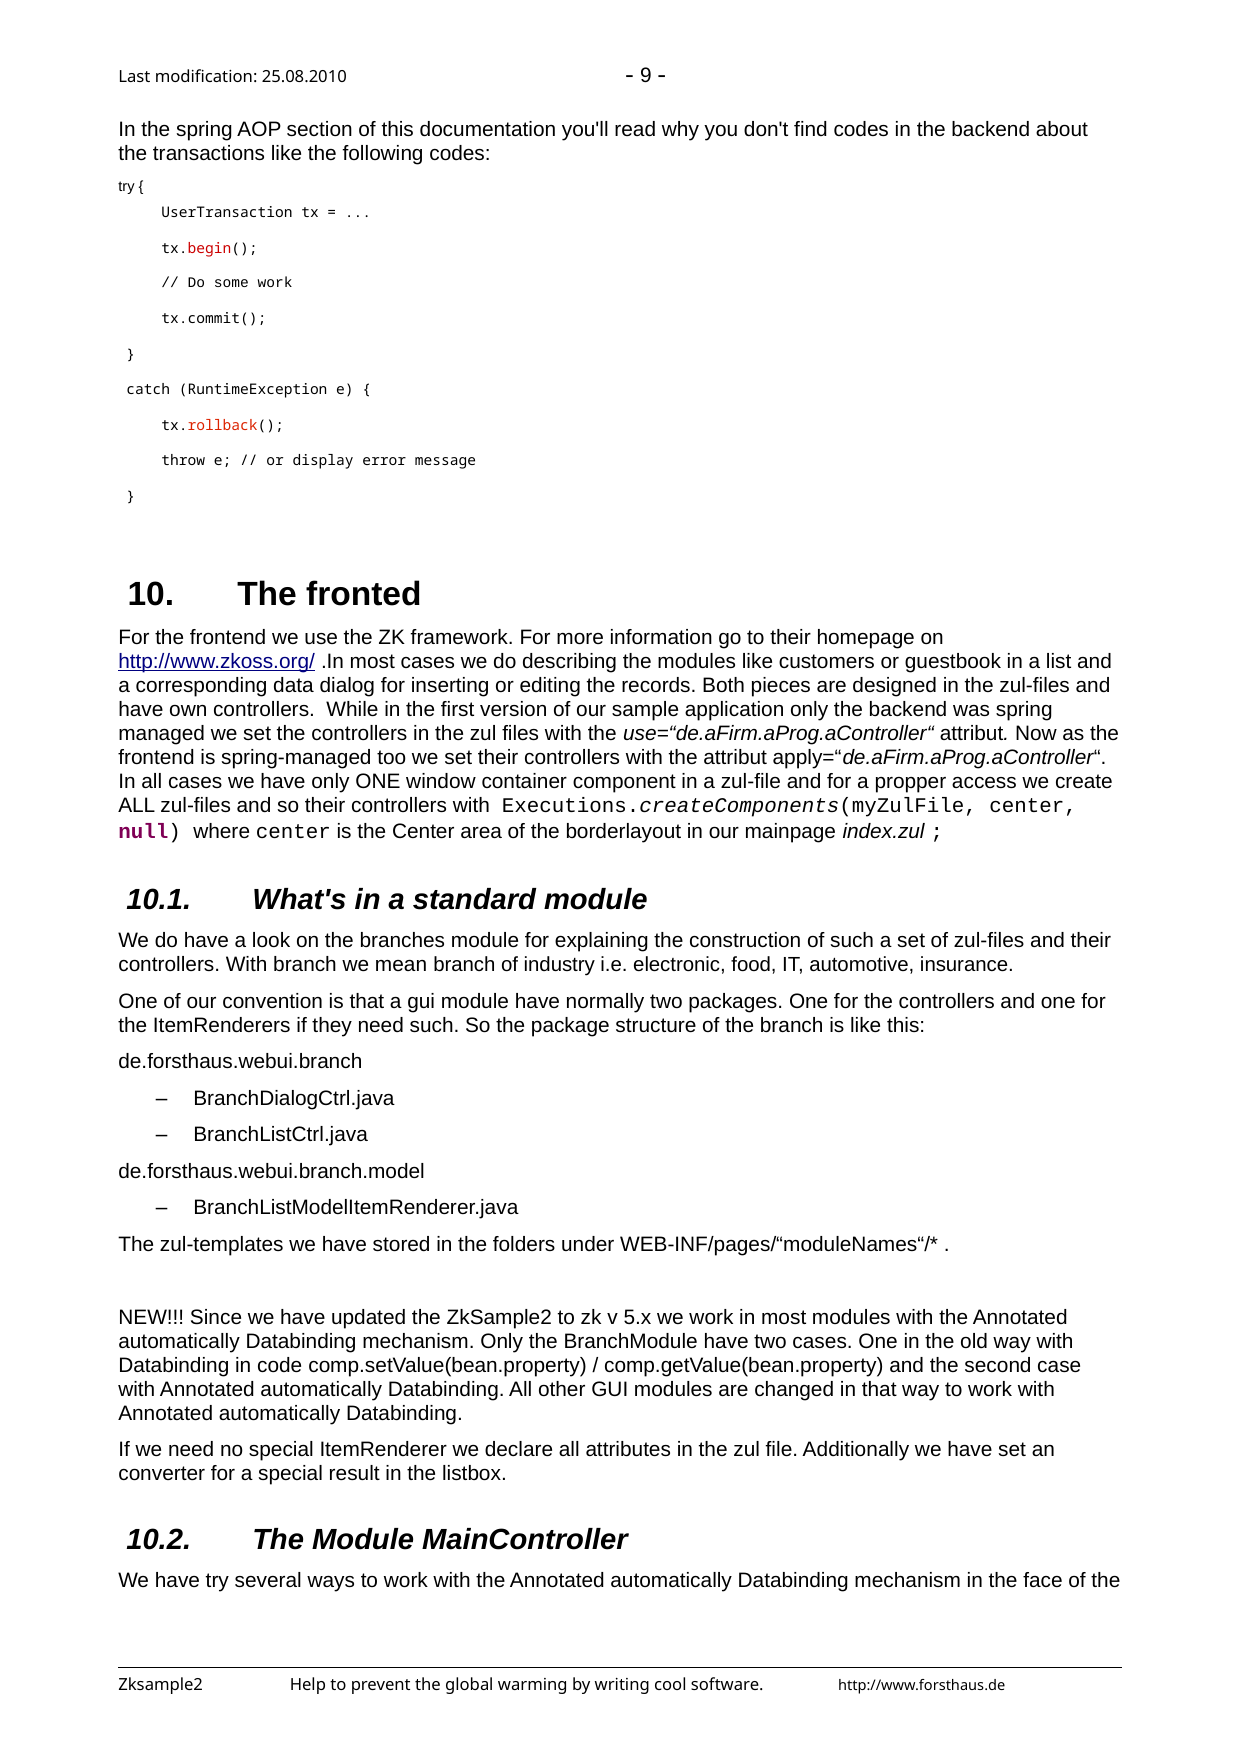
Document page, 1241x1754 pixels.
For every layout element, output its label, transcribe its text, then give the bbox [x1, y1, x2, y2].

text tx.rollback(); [126, 414, 1114, 434]
text In the spring AOP section of this documentation you'll read why you don't find codes in the backend about the transactions like the following codes: [118, 117, 1122, 165]
subtitle The fronted [118, 574, 1122, 613]
subtitle What's in a standard module [118, 882, 1122, 916]
list BranchDialogCtrl.java [156, 1085, 1122, 1109]
text } [126, 343, 1114, 363]
subtitle The Module MainController [118, 1522, 1122, 1556]
text tx.begin(); [126, 238, 1114, 258]
text throw e; // or display error message [126, 450, 1114, 470]
text For the frontend we use the ZK framework. For more information go to their homepage on http://www.zkoss.org/ .In most cases we do describing the modules like customers or guestbook in a list and a corresponding data dialog for inserting or editing the records. Both pieces are designed in the zul-files and have own controllers. While in the first version of our sample application only the backend was spring managed we set the controllers in the zul files with the use=“de.aFirm.aProg.aController“ attribut. Now as the frontend is spring-managed too we set their controllers with the attribut apply=“de.aFirm.aProg.aController“. In all cases we have only ONE window container component in a zul-file and for a propper access we create ALL zul-files and so their controllers with Executions.createComponents(myZulFile, center, null) where center is the Center area of the borderlayout in our mainpage index.zul ; [118, 625, 1122, 844]
text One of our convention is that a gui module have normally two packages. One for the controllers and one for the ItemRenderers if they need such. So the package structure of the branch is like this: [118, 988, 1122, 1036]
list BranchListCtrl.java [156, 1122, 1122, 1146]
text If we need no special ItemRenderer we declare all attributes in the zul file. Additionally we have set an converter for a special result in the listbox. [118, 1437, 1122, 1485]
text The zul-templates we have stored in the folders under WEB-INF/pages/“moduleNames“/* . [118, 1232, 1122, 1256]
text // Do some work [126, 273, 1114, 292]
text catch (RuntimeException e) { [126, 379, 1114, 399]
text UserTransaction tx = ... [126, 202, 1114, 222]
text de.forsthaus.webui.branch.model [118, 1158, 1122, 1182]
text } [126, 486, 1114, 506]
text We do have a look on the branches module for explaining the construction of such a set of zul-files and their controllers. With branch we mean branch of industry i.e. electronic, food, IT, automotive, insurance. [118, 928, 1122, 976]
text NEW!!! Since we have updated the ZkSample2 to zk v 5.x we work in most modules with the Annotated automatically Databinding mechanism. Only the BranchModule have two cases. One in the old way with Databinding in code comp.setValue(bean.property) / comp.getValue(bean.property) and the second case with Annotated automatically Databinding. All other GUI modules are changed in that way to work with Annotated automatically Databinding. [118, 1304, 1122, 1424]
list BranchListModelItemRenderer.java [156, 1195, 1122, 1219]
text We have try several ways to work with the Annotated automatically Databinding mechanism in the face of the [118, 1568, 1122, 1592]
text tx.commit(); [126, 308, 1114, 328]
text de.forsthaus.webui.branch [118, 1049, 1122, 1073]
text try { [118, 178, 1122, 194]
